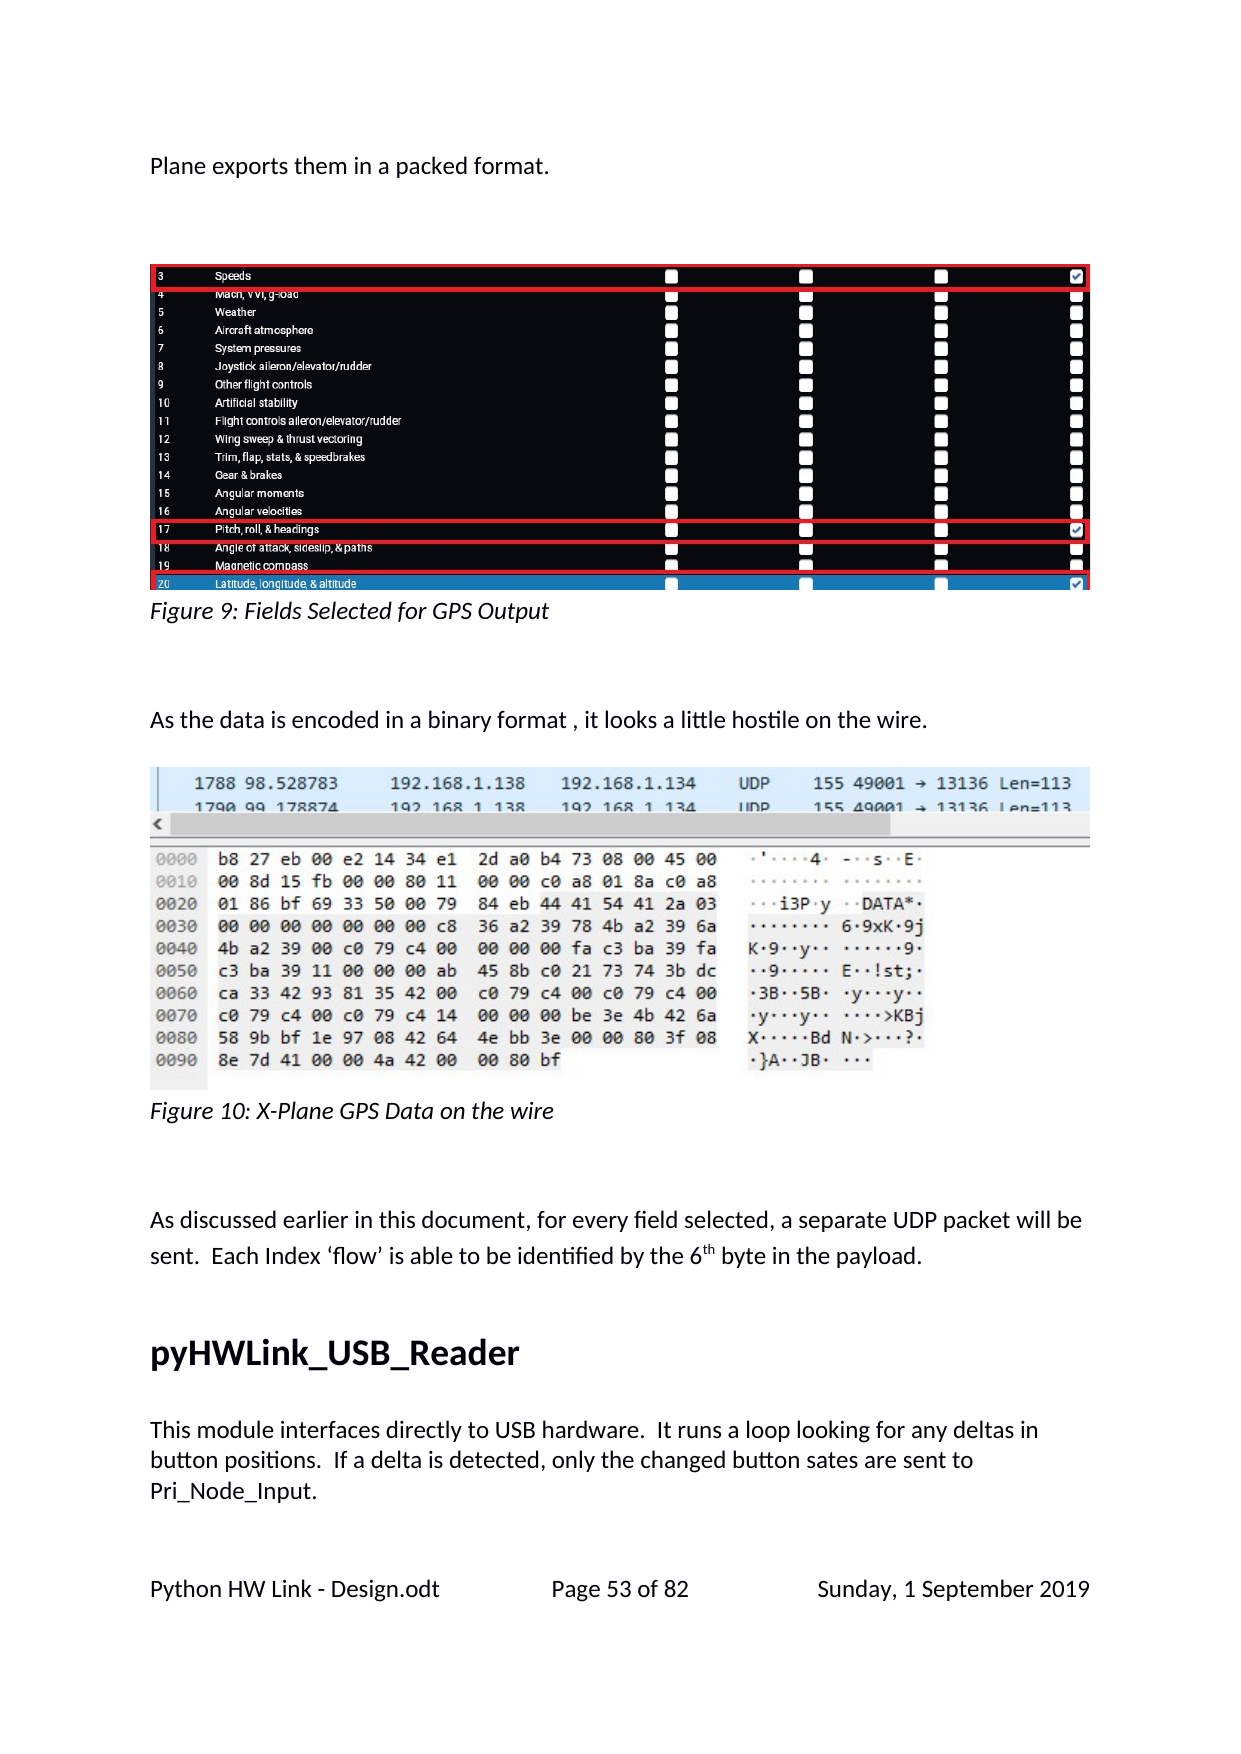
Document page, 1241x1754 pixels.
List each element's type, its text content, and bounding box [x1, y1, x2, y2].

subtitle pyHWLink_USB_Reader [150, 1329, 1090, 1375]
text As the data is encoded in a binary format , it looks a little hostile on the wire. [150, 704, 1090, 734]
text This module interfaces directly to USB hardware. It runs a loop looking for any deltas in button positions. If a delta is detected, only the changed button sates are sent to Pri_Node_Input. [150, 1414, 1090, 1505]
picture [150, 767, 1091, 1090]
text Figure 9: Fields Selected for GPS Output [150, 590, 1090, 626]
text As discussed earlier in this document, for every field selected, a separate UDP packet will be sent. Each Index ‘flow’ is able to be identified by the 6th byte in the payload. [150, 1204, 1090, 1271]
text Figure 10: X-Plane GPS Data on the wire [150, 1090, 1090, 1126]
text Plane exports them in a packed format. [150, 150, 1090, 181]
picture [150, 264, 1091, 590]
